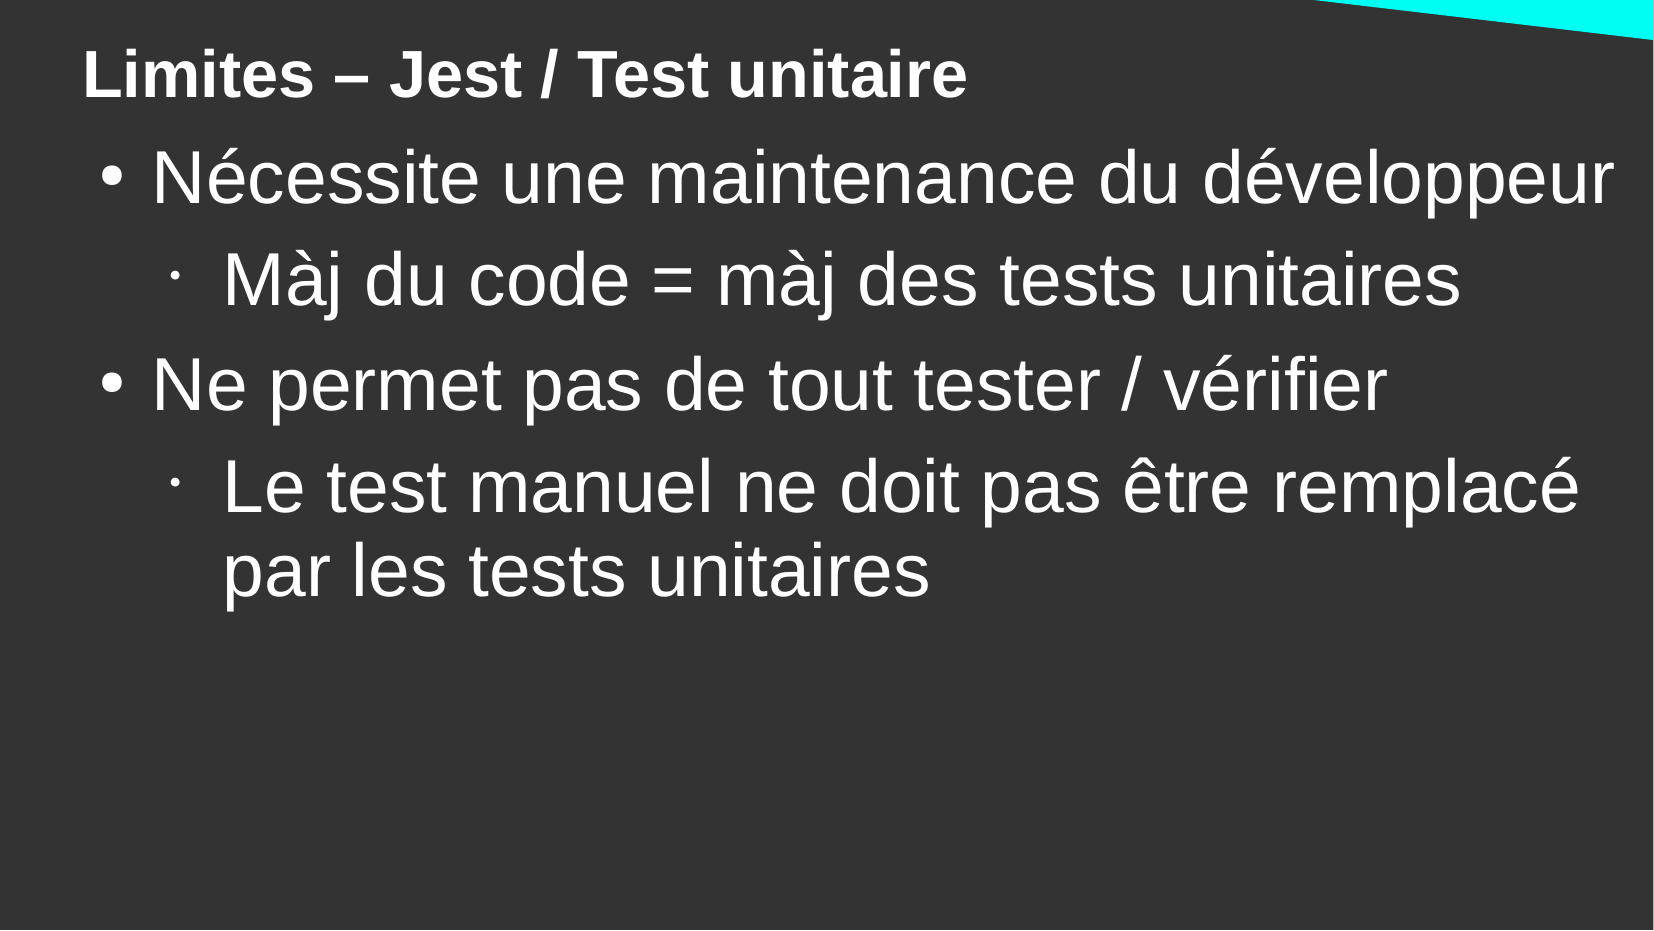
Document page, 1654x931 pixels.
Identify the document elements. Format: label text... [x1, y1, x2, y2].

title Limites – Jest / Test unitaire [82, 37, 1571, 112]
list Nécessite une maintenance du développeur Màj du code = màj des tests unitaires Ne permet pas de tout tester / vérifier Le test manuel ne doit pas être remplacé par les tests unitaires [80, 135, 1619, 721]
text_box [1313, 0, 1654, 41]
